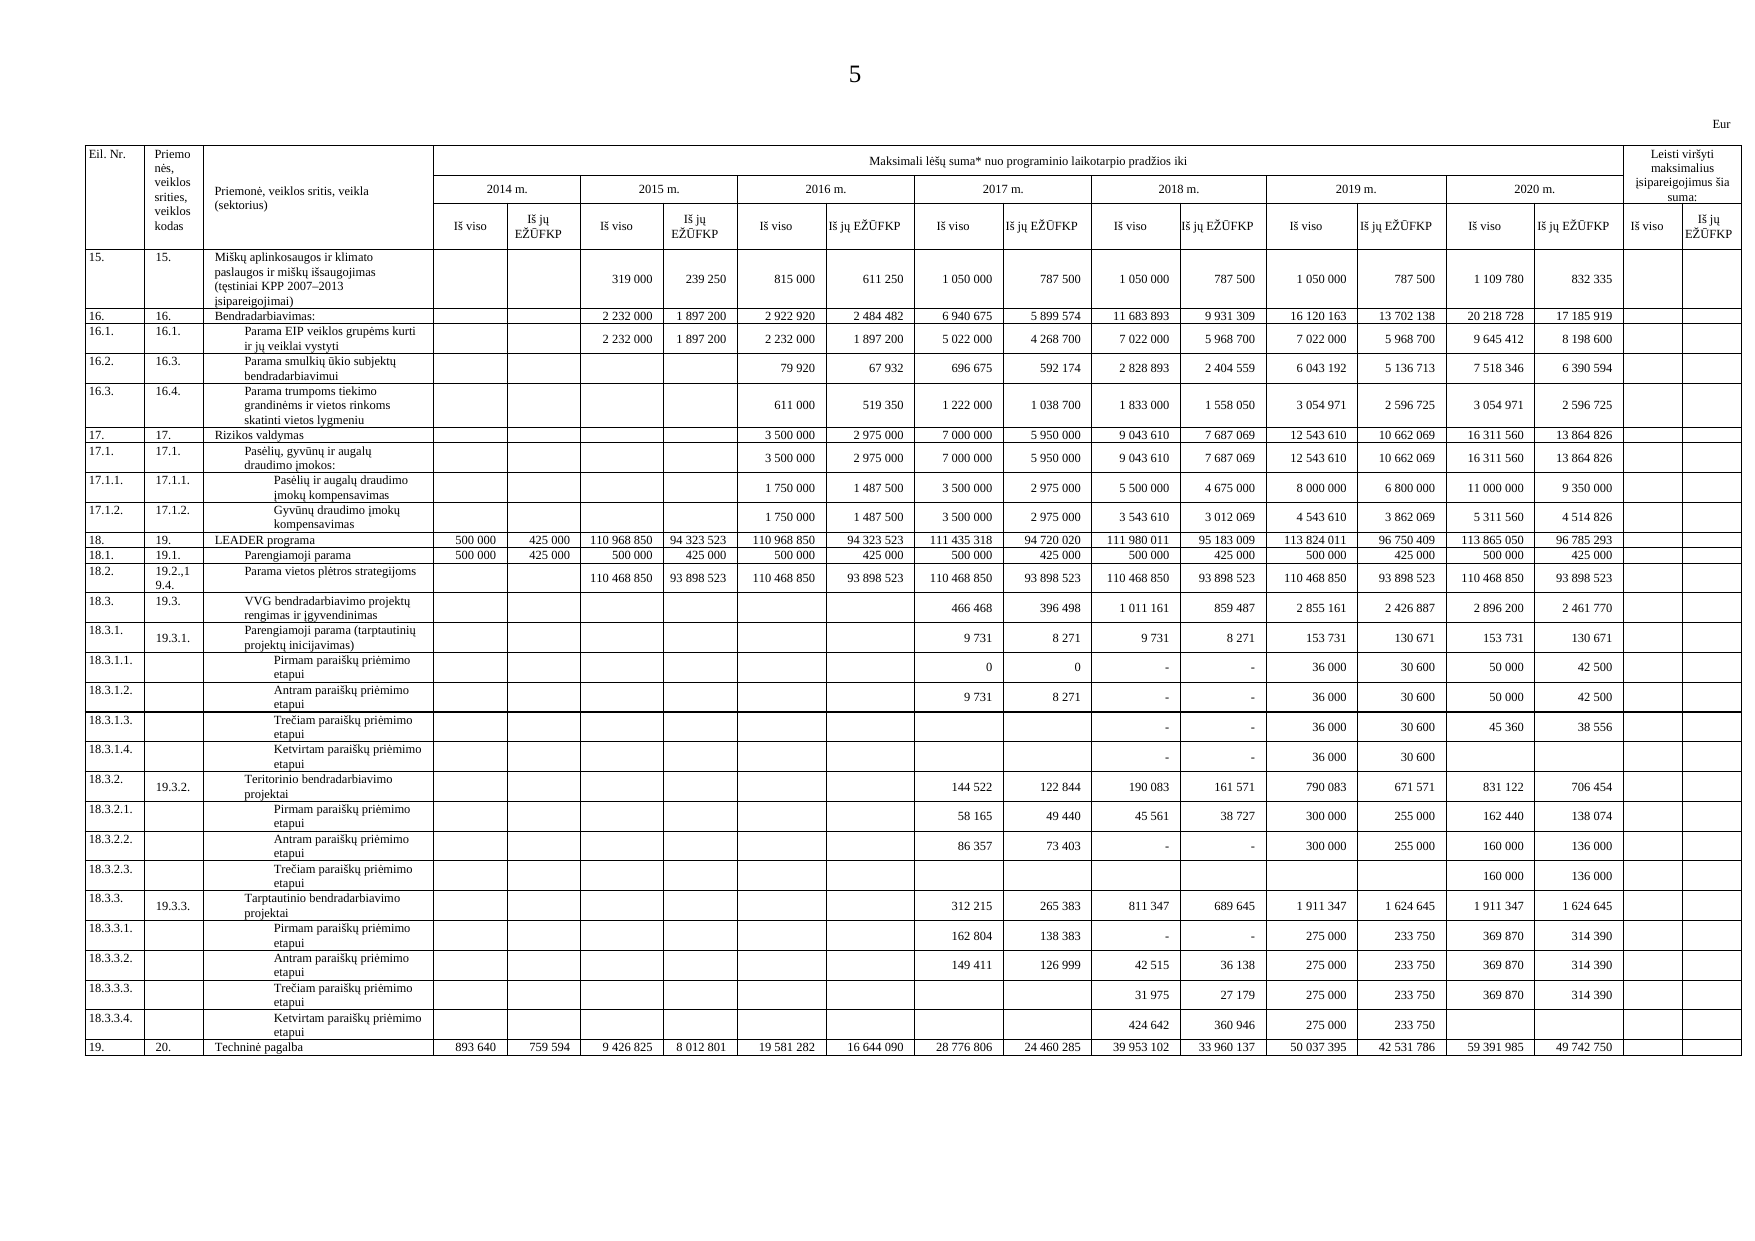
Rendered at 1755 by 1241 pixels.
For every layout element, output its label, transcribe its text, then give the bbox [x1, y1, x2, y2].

table_cell 6 800 000 [1358, 473, 1446, 502]
table_cell [1683, 250, 1741, 308]
table_cell [827, 713, 914, 741]
table_cell 611 250 [827, 250, 914, 308]
table_header [915, 117, 1003, 145]
table_cell Leisti viršyti maksimalius įsipareigojimus šia suma: [1624, 146, 1741, 203]
table_cell - [1181, 742, 1266, 771]
table_cell 18.2. [86, 564, 144, 592]
table_cell 7 687 069 [1181, 443, 1266, 472]
table_cell [434, 384, 507, 427]
table_cell [581, 891, 663, 920]
table_cell 6 940 675 [915, 309, 1003, 323]
table_cell 160 000 [1447, 861, 1534, 890]
table_cell [1624, 324, 1682, 353]
table_cell [1624, 593, 1682, 622]
table_cell 18.3.3.2. [86, 951, 144, 979]
table_cell [1624, 428, 1682, 442]
table_cell 3 500 000 [915, 503, 1003, 532]
table_cell [145, 832, 203, 860]
table_cell Ketvirtam paraiškų priėmimo etapui [204, 742, 433, 771]
table_cell [434, 428, 507, 442]
table_cell 3 862 069 [1358, 503, 1446, 532]
table_cell [434, 1010, 507, 1039]
table_cell [581, 1010, 663, 1039]
table_cell 110 468 850 [1447, 564, 1534, 592]
table_cell [664, 623, 737, 652]
table_cell [434, 921, 507, 950]
table_cell 67 932 [827, 354, 914, 383]
table_cell 859 487 [1181, 593, 1266, 622]
table_cell - [1092, 832, 1180, 860]
table_cell 19.3.3. [145, 891, 203, 920]
table_cell 3 543 610 [1092, 503, 1180, 532]
table_cell [581, 861, 663, 890]
table_cell 265 383 [1004, 891, 1091, 920]
table_cell 3 500 000 [915, 473, 1003, 502]
table_cell [664, 443, 737, 472]
table_cell [664, 428, 737, 442]
table_cell [508, 921, 580, 950]
table_cell [1624, 742, 1682, 771]
table_cell 1 011 161 [1092, 593, 1180, 622]
table_cell 19.1. [145, 548, 203, 562]
table_cell 27 179 [1181, 981, 1266, 1009]
table_header [737, 117, 826, 145]
table_cell [1683, 593, 1741, 622]
table_cell 162 440 [1447, 802, 1534, 831]
table_cell 110 968 850 [738, 533, 826, 547]
table_cell 33 960 137 [1181, 1040, 1266, 1054]
table_cell [581, 742, 663, 771]
table_cell [1624, 921, 1682, 950]
table_cell 7 000 000 [915, 428, 1003, 442]
table_cell 9 931 309 [1181, 309, 1266, 323]
table_cell [581, 981, 663, 1009]
table_cell - [1092, 713, 1180, 741]
table_cell 369 870 [1447, 981, 1534, 1009]
table_cell 7 022 000 [1267, 324, 1357, 353]
table_cell [827, 951, 914, 979]
table_cell [434, 623, 507, 652]
table_cell Iš jų EŽŪFKP [1535, 204, 1623, 249]
table_cell Ketvirtam paraiškų priėmimo etapui [204, 1010, 433, 1039]
table_cell 233 750 [1358, 951, 1446, 979]
table_cell 832 335 [1535, 250, 1623, 308]
table_cell [145, 713, 203, 741]
table_cell 8 271 [1004, 623, 1091, 652]
table_cell [738, 951, 826, 979]
table_cell 113 865 050 [1447, 533, 1534, 547]
table_cell [508, 309, 580, 323]
table_cell 2 232 000 [581, 324, 663, 353]
table_cell 1 750 000 [738, 473, 826, 502]
table_cell [145, 742, 203, 771]
table_cell 425 000 [1181, 548, 1266, 562]
table_cell 312 215 [915, 891, 1003, 920]
table_cell Trečiam paraiškų priėmimo etapui [204, 713, 433, 741]
table_cell [1683, 1040, 1741, 1054]
table_cell Priemonės, veiklos srities, veiklos kodas [145, 146, 203, 249]
table_cell [1683, 802, 1741, 831]
table_cell 144 522 [915, 772, 1003, 801]
table_cell [1624, 354, 1682, 383]
table_cell 611 000 [738, 384, 826, 427]
table_cell [1683, 1010, 1741, 1039]
table_cell 9 645 412 [1447, 324, 1534, 353]
table_cell - [1092, 683, 1180, 711]
table_cell 18. [86, 533, 144, 547]
table_header [433, 117, 737, 145]
table_cell 19.3.2. [145, 772, 203, 801]
table_cell [508, 772, 580, 801]
table_cell [738, 832, 826, 860]
table_cell 1 050 000 [1092, 250, 1180, 308]
table_cell [508, 354, 580, 383]
table_cell [508, 832, 580, 860]
table_cell 6 043 192 [1267, 354, 1357, 383]
table_cell [1683, 891, 1741, 920]
table_header [144, 117, 203, 145]
table_cell 9 731 [1092, 623, 1180, 652]
table_cell 13 864 826 [1535, 428, 1623, 442]
table_cell 2 426 887 [1358, 593, 1446, 622]
table_cell 94 720 020 [1004, 533, 1091, 547]
table_cell [738, 742, 826, 771]
table_cell 93 898 523 [664, 564, 737, 592]
table_cell [581, 653, 663, 682]
table_cell 1 897 200 [827, 324, 914, 353]
table_cell [827, 742, 914, 771]
table_cell 16.1. [86, 324, 144, 353]
table_cell 110 468 850 [1267, 564, 1357, 592]
table_cell 0 [915, 653, 1003, 682]
table_cell [1092, 861, 1180, 890]
table_cell 42 531 786 [1358, 1040, 1446, 1054]
table_header [203, 117, 433, 145]
table_cell Antram paraiškų priėmimo etapui [204, 832, 433, 860]
table_cell [1683, 623, 1741, 652]
table_cell Gyvūnų draudimo įmokų kompensavimas [204, 503, 433, 532]
table_cell Iš jų EŽŪFKP [508, 204, 580, 249]
table_cell 96 785 293 [1535, 533, 1623, 547]
table_cell 696 675 [915, 354, 1003, 383]
table_cell 18.3.2.3. [86, 861, 144, 890]
table_cell [434, 250, 507, 308]
table_cell 16 311 560 [1447, 443, 1534, 472]
table_cell 2 975 000 [1004, 503, 1091, 532]
table_cell - [1092, 653, 1180, 682]
table_cell 18.3.3. [86, 891, 144, 920]
table_cell Iš viso [1267, 204, 1357, 249]
table_cell [508, 1010, 580, 1039]
table_cell 369 870 [1447, 921, 1534, 950]
table_cell 16.3. [145, 354, 203, 383]
table_header [1623, 117, 1682, 145]
table_cell 4 543 610 [1267, 503, 1357, 532]
table_cell 138 383 [1004, 921, 1091, 950]
table_cell 16. [86, 309, 144, 323]
table_cell [145, 683, 203, 711]
table_cell [738, 683, 826, 711]
table_cell 10 662 069 [1358, 428, 1446, 442]
table_cell [434, 683, 507, 711]
table_cell 2 232 000 [581, 309, 663, 323]
table_cell [1535, 742, 1623, 771]
table_cell 24 460 285 [1004, 1040, 1091, 1054]
table_cell [434, 443, 507, 472]
table_cell 138 074 [1535, 802, 1623, 831]
table_cell 2 828 893 [1092, 354, 1180, 383]
table_cell [145, 653, 203, 682]
table_cell 153 731 [1267, 623, 1357, 652]
table_cell 149 411 [915, 951, 1003, 979]
table_cell 275 000 [1267, 951, 1357, 979]
table_cell Teritorinio bendradarbiavimo projektai [204, 772, 433, 801]
table_cell [581, 921, 663, 950]
table_cell - [1181, 713, 1266, 741]
table_cell 0 [1004, 653, 1091, 682]
table_cell 15. [86, 250, 144, 308]
table_cell 19.2.,19.4. [145, 564, 203, 592]
table_cell 5 022 000 [915, 324, 1003, 353]
table_cell 5 968 700 [1358, 324, 1446, 353]
table_cell 17.1.1. [145, 473, 203, 502]
table_cell [738, 772, 826, 801]
table_cell Parama trumpoms tiekimo grandinėms ir vietos rinkoms skatinti vietos lygmeniu [204, 384, 433, 427]
table_cell 9 426 825 [581, 1040, 663, 1054]
table_cell Pirmam paraiškų priėmimo etapui [204, 802, 433, 831]
table_cell 31 975 [1092, 981, 1180, 1009]
table_cell 8 271 [1181, 623, 1266, 652]
table_cell 314 390 [1535, 921, 1623, 950]
table_cell [827, 653, 914, 682]
table_cell 519 350 [827, 384, 914, 427]
table_cell [1683, 653, 1741, 682]
table_cell 18.3.3.4. [86, 1010, 144, 1039]
table_cell 122 844 [1004, 772, 1091, 801]
table_cell 2018 m. [1092, 176, 1266, 203]
table_cell 42 500 [1535, 683, 1623, 711]
table_cell 2 922 920 [738, 309, 826, 323]
table_cell 790 083 [1267, 772, 1357, 801]
table_cell [664, 861, 737, 890]
table_cell 17.1. [145, 443, 203, 472]
table_cell 9 350 000 [1535, 473, 1623, 502]
table_cell 1 911 347 [1267, 891, 1357, 920]
table_cell 7 000 000 [915, 443, 1003, 472]
table_cell [664, 354, 737, 383]
table_cell 160 000 [1447, 832, 1534, 860]
table_cell 2020 m. [1447, 176, 1623, 203]
table_cell 30 600 [1358, 653, 1446, 682]
table_cell 9 043 610 [1092, 428, 1180, 442]
table_cell 2 596 725 [1358, 384, 1446, 427]
table_cell 1 897 200 [664, 309, 737, 323]
table_cell [508, 891, 580, 920]
table_cell 300 000 [1267, 832, 1357, 860]
table_cell [827, 981, 914, 1009]
table_cell Parama smulkių ūkio subjektų bendradarbiavimui [204, 354, 433, 383]
table_cell 93 898 523 [1535, 564, 1623, 592]
table_cell [581, 354, 663, 383]
table_cell - [1092, 742, 1180, 771]
table_cell 233 750 [1358, 981, 1446, 1009]
table_cell [1624, 772, 1682, 801]
table_cell 425 000 [508, 533, 580, 547]
table_cell 36 138 [1181, 951, 1266, 979]
table_cell [738, 802, 826, 831]
table_cell Maksimali lėšų suma* nuo programinio laikotarpio pradžios iki [434, 146, 1623, 175]
table_cell [508, 443, 580, 472]
table_cell 2014 m. [434, 176, 580, 203]
table_cell 2 232 000 [738, 324, 826, 353]
table_cell 759 594 [508, 1040, 580, 1054]
table_cell [508, 683, 580, 711]
table_cell 153 731 [1447, 623, 1534, 652]
table_cell VVG bendradarbiavimo projektų rengimas ir įgyvendinimas [204, 593, 433, 622]
table_cell 42 515 [1092, 951, 1180, 979]
table_cell [1624, 981, 1682, 1009]
table_cell 39 953 102 [1092, 1040, 1180, 1054]
table_cell [664, 653, 737, 682]
table_cell 706 454 [1535, 772, 1623, 801]
table_cell [738, 623, 826, 652]
table_cell [664, 683, 737, 711]
table_cell 113 824 011 [1267, 533, 1357, 547]
table_cell 500 000 [1447, 548, 1534, 562]
table_cell [1624, 623, 1682, 652]
table_cell [827, 772, 914, 801]
table_cell [1683, 772, 1741, 801]
table_cell [915, 713, 1003, 741]
table_cell [1624, 564, 1682, 592]
table_cell 425 000 [1535, 548, 1623, 562]
table_cell 30 600 [1358, 742, 1446, 771]
table_cell [827, 623, 914, 652]
table_header [826, 117, 914, 145]
table_cell Iš viso [1447, 204, 1534, 249]
table_cell 1 038 700 [1004, 384, 1091, 427]
table_cell [1624, 861, 1682, 890]
table_cell - [1181, 653, 1266, 682]
table_cell Antram paraiškų priėmimo etapui [204, 683, 433, 711]
table_cell 2 461 770 [1535, 593, 1623, 622]
table_cell 8 198 600 [1535, 324, 1623, 353]
table_cell 396 498 [1004, 593, 1091, 622]
table_cell Parengiamoji parama (tarptautinių projektų inicijavimas) [204, 623, 433, 652]
table_cell 425 000 [508, 548, 580, 562]
table_cell 16 644 090 [827, 1040, 914, 1054]
table_cell [1683, 951, 1741, 979]
table_cell [508, 324, 580, 353]
table_cell 36 000 [1267, 713, 1357, 741]
table_cell 28 776 806 [915, 1040, 1003, 1054]
table_cell 300 000 [1267, 802, 1357, 831]
table_cell [1683, 309, 1741, 323]
table_cell 110 468 850 [738, 564, 826, 592]
table_cell 2017 m. [915, 176, 1091, 203]
table_cell 73 403 [1004, 832, 1091, 860]
table_cell 7 687 069 [1181, 428, 1266, 442]
table_cell 787 500 [1004, 250, 1091, 308]
table_cell 36 000 [1267, 683, 1357, 711]
table_cell 275 000 [1267, 981, 1357, 1009]
table_cell 5 968 700 [1181, 324, 1266, 353]
table_cell [581, 443, 663, 472]
table_cell 136 000 [1535, 861, 1623, 890]
table_cell 17.1.2. [145, 503, 203, 532]
table_cell [508, 250, 580, 308]
table_cell Iš jų EŽŪFKP [827, 204, 914, 249]
table_cell Parama EIP veiklos grupėms kurti ir jų veiklai vystyti [204, 324, 433, 353]
table_cell - [1181, 683, 1266, 711]
table_cell Pasėlių, gyvūnų ir augalų draudimo įmokos: [204, 443, 433, 472]
table_cell [1447, 742, 1534, 771]
table_cell [508, 861, 580, 890]
table_cell [1624, 1040, 1682, 1054]
table_cell Iš jų EŽŪFKP [1004, 204, 1091, 249]
table_cell [664, 951, 737, 979]
table_cell [434, 309, 507, 323]
table_cell [1624, 653, 1682, 682]
table_cell 190 083 [1092, 772, 1180, 801]
table_cell [434, 653, 507, 682]
table_cell [508, 384, 580, 427]
table_cell [915, 1010, 1003, 1039]
table_cell 5 950 000 [1004, 443, 1091, 472]
table_cell Bendradarbiavimas: [204, 309, 433, 323]
table_cell 4 514 826 [1535, 503, 1623, 532]
table_cell 255 000 [1358, 832, 1446, 860]
table_cell Iš viso [915, 204, 1003, 249]
table_cell [434, 742, 507, 771]
table_cell 671 571 [1358, 772, 1446, 801]
table_cell [1683, 832, 1741, 860]
table_cell [434, 473, 507, 502]
table_cell 424 642 [1092, 1010, 1180, 1039]
table_cell 130 671 [1358, 623, 1446, 652]
table_cell 3 500 000 [738, 428, 826, 442]
table_cell - [1181, 832, 1266, 860]
table_cell 5 136 713 [1358, 354, 1446, 383]
table_cell 94 323 523 [664, 533, 737, 547]
table_cell [508, 742, 580, 771]
table_cell 110 968 850 [581, 533, 663, 547]
table_cell 7 518 346 [1447, 354, 1534, 383]
table_cell 500 000 [1092, 548, 1180, 562]
table_cell [1624, 503, 1682, 532]
table_cell [145, 921, 203, 950]
table_cell [1683, 428, 1741, 442]
table_cell 500 000 [915, 548, 1003, 562]
table_cell 111 435 318 [915, 533, 1003, 547]
table_cell 20 218 728 [1447, 309, 1534, 323]
table_cell 20. [145, 1040, 203, 1054]
table_cell [827, 832, 914, 860]
table_cell 1 050 000 [915, 250, 1003, 308]
table_cell 1 624 645 [1358, 891, 1446, 920]
table_cell [508, 473, 580, 502]
table_cell 18.1. [86, 548, 144, 562]
table_cell 1 833 000 [1092, 384, 1180, 427]
table_cell Tarptautinio bendradarbiavimo projektai [204, 891, 433, 920]
table_cell 49 742 750 [1535, 1040, 1623, 1054]
table_cell 93 898 523 [1358, 564, 1446, 592]
table_cell [664, 832, 737, 860]
table_cell Trečiam paraiškų priėmimo etapui [204, 861, 433, 890]
table_cell 16 120 163 [1267, 309, 1357, 323]
table_cell 17. [145, 428, 203, 442]
table_cell [1624, 443, 1682, 472]
table_header [1180, 117, 1266, 145]
table_cell 17.1.1. [86, 473, 144, 502]
table_cell [915, 981, 1003, 1009]
table_cell [664, 772, 737, 801]
table_cell [915, 742, 1003, 771]
table_cell [145, 861, 203, 890]
table_cell [738, 1010, 826, 1039]
table_cell 787 500 [1181, 250, 1266, 308]
table_cell [664, 1010, 737, 1039]
table_cell [581, 802, 663, 831]
table_cell LEADER programa [204, 533, 433, 547]
table_cell Techninė pagalba [204, 1040, 433, 1054]
table_cell 360 946 [1181, 1010, 1266, 1039]
table_cell 500 000 [434, 533, 507, 547]
table_cell 1 558 050 [1181, 384, 1266, 427]
table_cell 19. [86, 1040, 144, 1054]
table_cell 5 311 560 [1447, 503, 1534, 532]
table_cell [1447, 1010, 1534, 1039]
table_cell 4 675 000 [1181, 473, 1266, 502]
table_header Eur [1682, 117, 1741, 145]
table_cell [434, 593, 507, 622]
table_cell 19.3.1. [145, 623, 203, 652]
table_cell 1 487 500 [827, 473, 914, 502]
table_cell [1683, 384, 1741, 427]
table_cell - [1181, 921, 1266, 950]
table_cell [1683, 713, 1741, 741]
table_cell 30 600 [1358, 683, 1446, 711]
table_cell 9 731 [915, 623, 1003, 652]
table_cell 2 855 161 [1267, 593, 1357, 622]
table_cell [434, 503, 507, 532]
table_cell [145, 981, 203, 1009]
table_cell 162 804 [915, 921, 1003, 950]
table_cell 5 500 000 [1092, 473, 1180, 502]
table_cell 500 000 [738, 548, 826, 562]
table_header [1003, 117, 1092, 145]
table_cell 38 556 [1535, 713, 1623, 741]
table_cell [664, 593, 737, 622]
table_cell [664, 981, 737, 1009]
table_cell [738, 593, 826, 622]
table_cell [1181, 861, 1266, 890]
table_cell [508, 503, 580, 532]
table_cell 93 898 523 [1004, 564, 1091, 592]
table_cell 50 000 [1447, 653, 1534, 682]
table_cell 11 683 893 [1092, 309, 1180, 323]
table_cell [434, 354, 507, 383]
table_cell 45 360 [1447, 713, 1534, 741]
table_cell [145, 1010, 203, 1039]
table_cell 6 390 594 [1535, 354, 1623, 383]
table_cell [434, 324, 507, 353]
table_cell 500 000 [1267, 548, 1357, 562]
table_cell - [1092, 921, 1180, 950]
table_cell [664, 891, 737, 920]
table_cell [827, 921, 914, 950]
table_cell 2019 m. [1267, 176, 1446, 203]
table_cell [1624, 533, 1682, 547]
table_cell 7 022 000 [1092, 324, 1180, 353]
table_cell 319 000 [581, 250, 663, 308]
table_cell [434, 951, 507, 979]
table_cell 17.1.2. [86, 503, 144, 532]
table_cell 93 898 523 [827, 564, 914, 592]
table_cell 18.3.3.3. [86, 981, 144, 1009]
table_cell [1683, 443, 1741, 472]
table_cell [827, 683, 914, 711]
table_cell 17 185 919 [1535, 309, 1623, 323]
table_cell [581, 713, 663, 741]
table_cell 18.3.2.1. [86, 802, 144, 831]
table_cell Miškų aplinkosaugos ir klimato paslaugos ir miškų išsaugojimas (tęstiniai KPP 2007–2013 įsipareigojimai) [204, 250, 433, 308]
table_cell [915, 861, 1003, 890]
table_cell 16. [145, 309, 203, 323]
table_cell 18.3.1.2. [86, 683, 144, 711]
table_cell 49 440 [1004, 802, 1091, 831]
table_cell [1004, 713, 1091, 741]
table_cell [1624, 891, 1682, 920]
table_cell [827, 1010, 914, 1039]
table_cell [434, 564, 507, 592]
table_cell [827, 861, 914, 890]
table_cell [1683, 354, 1741, 383]
table_cell 110 468 850 [581, 564, 663, 592]
table_cell [1358, 861, 1446, 890]
table_cell 110 468 850 [915, 564, 1003, 592]
table_cell 314 390 [1535, 981, 1623, 1009]
table_cell Pirmam paraiškų priėmimo etapui [204, 653, 433, 682]
table_cell 58 165 [915, 802, 1003, 831]
table_cell [1624, 384, 1682, 427]
table_cell 255 000 [1358, 802, 1446, 831]
table_cell 233 750 [1358, 921, 1446, 950]
table_cell Iš jų EŽŪFKP [1181, 204, 1266, 249]
table_cell [1624, 951, 1682, 979]
table_header [85, 117, 144, 145]
table_cell Rizikos valdymas [204, 428, 433, 442]
table_cell 815 000 [738, 250, 826, 308]
table_cell [1683, 861, 1741, 890]
table_cell 9 043 610 [1092, 443, 1180, 472]
table_cell 50 000 [1447, 683, 1534, 711]
table_cell 275 000 [1267, 1010, 1357, 1039]
table_cell Parengiamoji parama [204, 548, 433, 562]
table_cell [1683, 473, 1741, 502]
table_cell 17. [86, 428, 144, 442]
table_cell [508, 593, 580, 622]
table_cell Iš viso [434, 204, 507, 249]
table_cell Trečiam paraiškų priėmimo etapui [204, 981, 433, 1009]
table_header [1092, 117, 1180, 145]
table_cell 12 543 610 [1267, 443, 1357, 472]
table_cell 8 012 801 [664, 1040, 737, 1054]
table_cell 18.3.1.4. [86, 742, 144, 771]
table_cell 18.3.1.3. [86, 713, 144, 741]
table_cell [508, 623, 580, 652]
table_cell [1535, 1010, 1623, 1039]
table_cell 592 174 [1004, 354, 1091, 383]
table_cell [145, 951, 203, 979]
table_cell 110 468 850 [1092, 564, 1180, 592]
table_cell [1624, 1010, 1682, 1039]
table_cell Iš viso [738, 204, 826, 249]
table_cell 689 645 [1181, 891, 1266, 920]
table_cell [827, 802, 914, 831]
table_cell 811 347 [1092, 891, 1180, 920]
table_cell 18.3.2. [86, 772, 144, 801]
table_cell [434, 802, 507, 831]
table_cell [581, 832, 663, 860]
table_cell 3 012 069 [1181, 503, 1266, 532]
table_cell [1683, 548, 1741, 562]
table_cell [1004, 742, 1091, 771]
table_cell [508, 802, 580, 831]
table_cell 96 750 409 [1358, 533, 1446, 547]
table_cell [508, 713, 580, 741]
table_cell 425 000 [1358, 548, 1446, 562]
table_cell 5 950 000 [1004, 428, 1091, 442]
table_cell 17.1. [86, 443, 144, 472]
table_cell [664, 473, 737, 502]
table_cell 2 404 559 [1181, 354, 1266, 383]
table_cell [664, 742, 737, 771]
table_cell [1624, 683, 1682, 711]
table_cell Antram paraiškų priėmimo etapui [204, 951, 433, 979]
table_cell [1004, 981, 1091, 1009]
table_cell 42 500 [1535, 653, 1623, 682]
table_cell 10 662 069 [1358, 443, 1446, 472]
table_cell 500 000 [581, 548, 663, 562]
table_cell 239 250 [664, 250, 737, 308]
table_cell [738, 861, 826, 890]
table_cell Parama vietos plėtros strategijoms [204, 564, 433, 592]
table_cell [581, 951, 663, 979]
table_cell [1683, 533, 1741, 547]
table_cell [581, 384, 663, 427]
table_cell Iš jų EŽŪFKP [1683, 204, 1741, 249]
table_cell 16.4. [145, 384, 203, 427]
table_cell [1624, 832, 1682, 860]
table_cell [827, 593, 914, 622]
table_cell 233 750 [1358, 1010, 1446, 1039]
table_cell [581, 772, 663, 801]
table_cell [1267, 861, 1357, 890]
table_cell [827, 891, 914, 920]
table_cell 19.3. [145, 593, 203, 622]
table_cell 18.3.2.2. [86, 832, 144, 860]
table_cell 1 911 347 [1447, 891, 1534, 920]
table_cell 787 500 [1358, 250, 1446, 308]
table_cell [434, 861, 507, 890]
table_cell 79 920 [738, 354, 826, 383]
table_cell Iš jų EŽŪFKP [664, 204, 737, 249]
table_cell 18.3. [86, 593, 144, 622]
table_cell [738, 981, 826, 1009]
table_cell 9 731 [915, 683, 1003, 711]
table_cell [738, 891, 826, 920]
table_cell 11 000 000 [1447, 473, 1534, 502]
table_cell Pirmam paraiškų priėmimo etapui [204, 921, 433, 950]
table_cell Iš viso [1092, 204, 1180, 249]
table_cell 18.3.1. [86, 623, 144, 652]
table_cell [664, 503, 737, 532]
table_cell 425 000 [664, 548, 737, 562]
table_cell [581, 683, 663, 711]
table_cell 466 468 [915, 593, 1003, 622]
table_cell [508, 653, 580, 682]
table_cell [1624, 713, 1682, 741]
table_cell 13 864 826 [1535, 443, 1623, 472]
table_cell 831 122 [1447, 772, 1534, 801]
table_cell [1004, 1010, 1091, 1039]
table_cell 500 000 [434, 548, 507, 562]
table_cell 1 487 500 [827, 503, 914, 532]
table_cell 2 975 000 [827, 443, 914, 472]
table_cell 893 640 [434, 1040, 507, 1054]
table_cell [581, 593, 663, 622]
table_cell 425 000 [1004, 548, 1091, 562]
table_cell 50 037 395 [1267, 1040, 1357, 1054]
table_cell 36 000 [1267, 653, 1357, 682]
table_cell 425 000 [827, 548, 914, 562]
table_cell Priemonė, veiklos sritis, veikla (sektorius) [204, 146, 433, 249]
table_cell 1 624 645 [1535, 891, 1623, 920]
table_cell 8 000 000 [1267, 473, 1357, 502]
table_cell 314 390 [1535, 951, 1623, 979]
table_cell 1 897 200 [664, 324, 737, 353]
table_cell [434, 832, 507, 860]
table_cell [1624, 473, 1682, 502]
table_cell Iš viso [1624, 204, 1682, 249]
table_cell 126 999 [1004, 951, 1091, 979]
table_cell [664, 802, 737, 831]
table_cell Eil. Nr. [86, 146, 144, 249]
table_cell [1004, 861, 1091, 890]
table_cell [508, 428, 580, 442]
table_cell 12 543 610 [1267, 428, 1357, 442]
table_cell 1 750 000 [738, 503, 826, 532]
table_cell [664, 921, 737, 950]
table_cell 16.3. [86, 384, 144, 427]
table_cell 16.1. [145, 324, 203, 353]
table_cell 93 898 523 [1181, 564, 1266, 592]
table_cell 15. [145, 250, 203, 308]
table_cell [434, 891, 507, 920]
table_cell 136 000 [1535, 832, 1623, 860]
table_cell [581, 623, 663, 652]
table_cell [1683, 921, 1741, 950]
table_cell [1624, 309, 1682, 323]
table_cell 2016 m. [738, 176, 914, 203]
table_cell [508, 981, 580, 1009]
table_cell 36 000 [1267, 742, 1357, 771]
table_cell 3 054 971 [1267, 384, 1357, 427]
table_cell 2 975 000 [1004, 473, 1091, 502]
table_cell 19 581 282 [738, 1040, 826, 1054]
table_cell 2 596 725 [1535, 384, 1623, 427]
table_cell 16.2. [86, 354, 144, 383]
table_cell [1683, 683, 1741, 711]
table_cell [738, 713, 826, 741]
table_cell [434, 772, 507, 801]
table_cell Iš jų EŽŪFKP [1358, 204, 1446, 249]
table_cell 2 896 200 [1447, 593, 1534, 622]
table_cell 19. [145, 533, 203, 547]
table_cell 13 702 138 [1358, 309, 1446, 323]
table_cell 3 500 000 [738, 443, 826, 472]
table_cell 1 109 780 [1447, 250, 1534, 308]
table_cell 59 391 985 [1447, 1040, 1534, 1054]
table_cell [145, 802, 203, 831]
table_header [1358, 117, 1446, 145]
table_cell 2 975 000 [827, 428, 914, 442]
table_cell 18.3.3.1. [86, 921, 144, 950]
table_cell 94 323 523 [827, 533, 914, 547]
table_cell [508, 564, 580, 592]
table_cell Pasėlių ir augalų draudimo įmokų kompensavimas [204, 473, 433, 502]
table_cell 2 484 482 [827, 309, 914, 323]
table_cell [738, 921, 826, 950]
table_cell [434, 713, 507, 741]
table_cell 111 980 011 [1092, 533, 1180, 547]
table_cell Iš viso [581, 204, 663, 249]
table_cell [1624, 802, 1682, 831]
table_cell 275 000 [1267, 921, 1357, 950]
table_cell [1683, 742, 1741, 771]
table_cell 161 571 [1181, 772, 1266, 801]
table_cell 16 311 560 [1447, 428, 1534, 442]
table_cell [434, 981, 507, 1009]
table_cell 130 671 [1535, 623, 1623, 652]
table_cell [581, 473, 663, 502]
table_cell 95 183 009 [1181, 533, 1266, 547]
table_cell [1624, 548, 1682, 562]
table_cell 5 899 574 [1004, 309, 1091, 323]
table_header [1266, 117, 1357, 145]
table_cell [738, 653, 826, 682]
table_cell [1683, 503, 1741, 532]
table_cell [1683, 324, 1741, 353]
table_header [1446, 117, 1535, 145]
table_cell 86 357 [915, 832, 1003, 860]
table_cell [1683, 564, 1741, 592]
table_cell 2015 m. [581, 176, 737, 203]
table_header [1535, 117, 1623, 145]
table_cell 45 561 [1092, 802, 1180, 831]
table_cell 30 600 [1358, 713, 1446, 741]
table_cell [581, 503, 663, 532]
table_cell 1 222 000 [915, 384, 1003, 427]
table_cell 1 050 000 [1267, 250, 1357, 308]
table_cell 18.3.1.1. [86, 653, 144, 682]
table_cell 38 727 [1181, 802, 1266, 831]
table_cell 369 870 [1447, 951, 1534, 979]
table_cell [664, 384, 737, 427]
table_cell [664, 713, 737, 741]
table_cell [1624, 250, 1682, 308]
table_cell [508, 951, 580, 979]
table_cell 3 054 971 [1447, 384, 1534, 427]
table_cell 8 271 [1004, 683, 1091, 711]
table_cell [1683, 981, 1741, 1009]
table_cell 4 268 700 [1004, 324, 1091, 353]
table_cell [581, 428, 663, 442]
